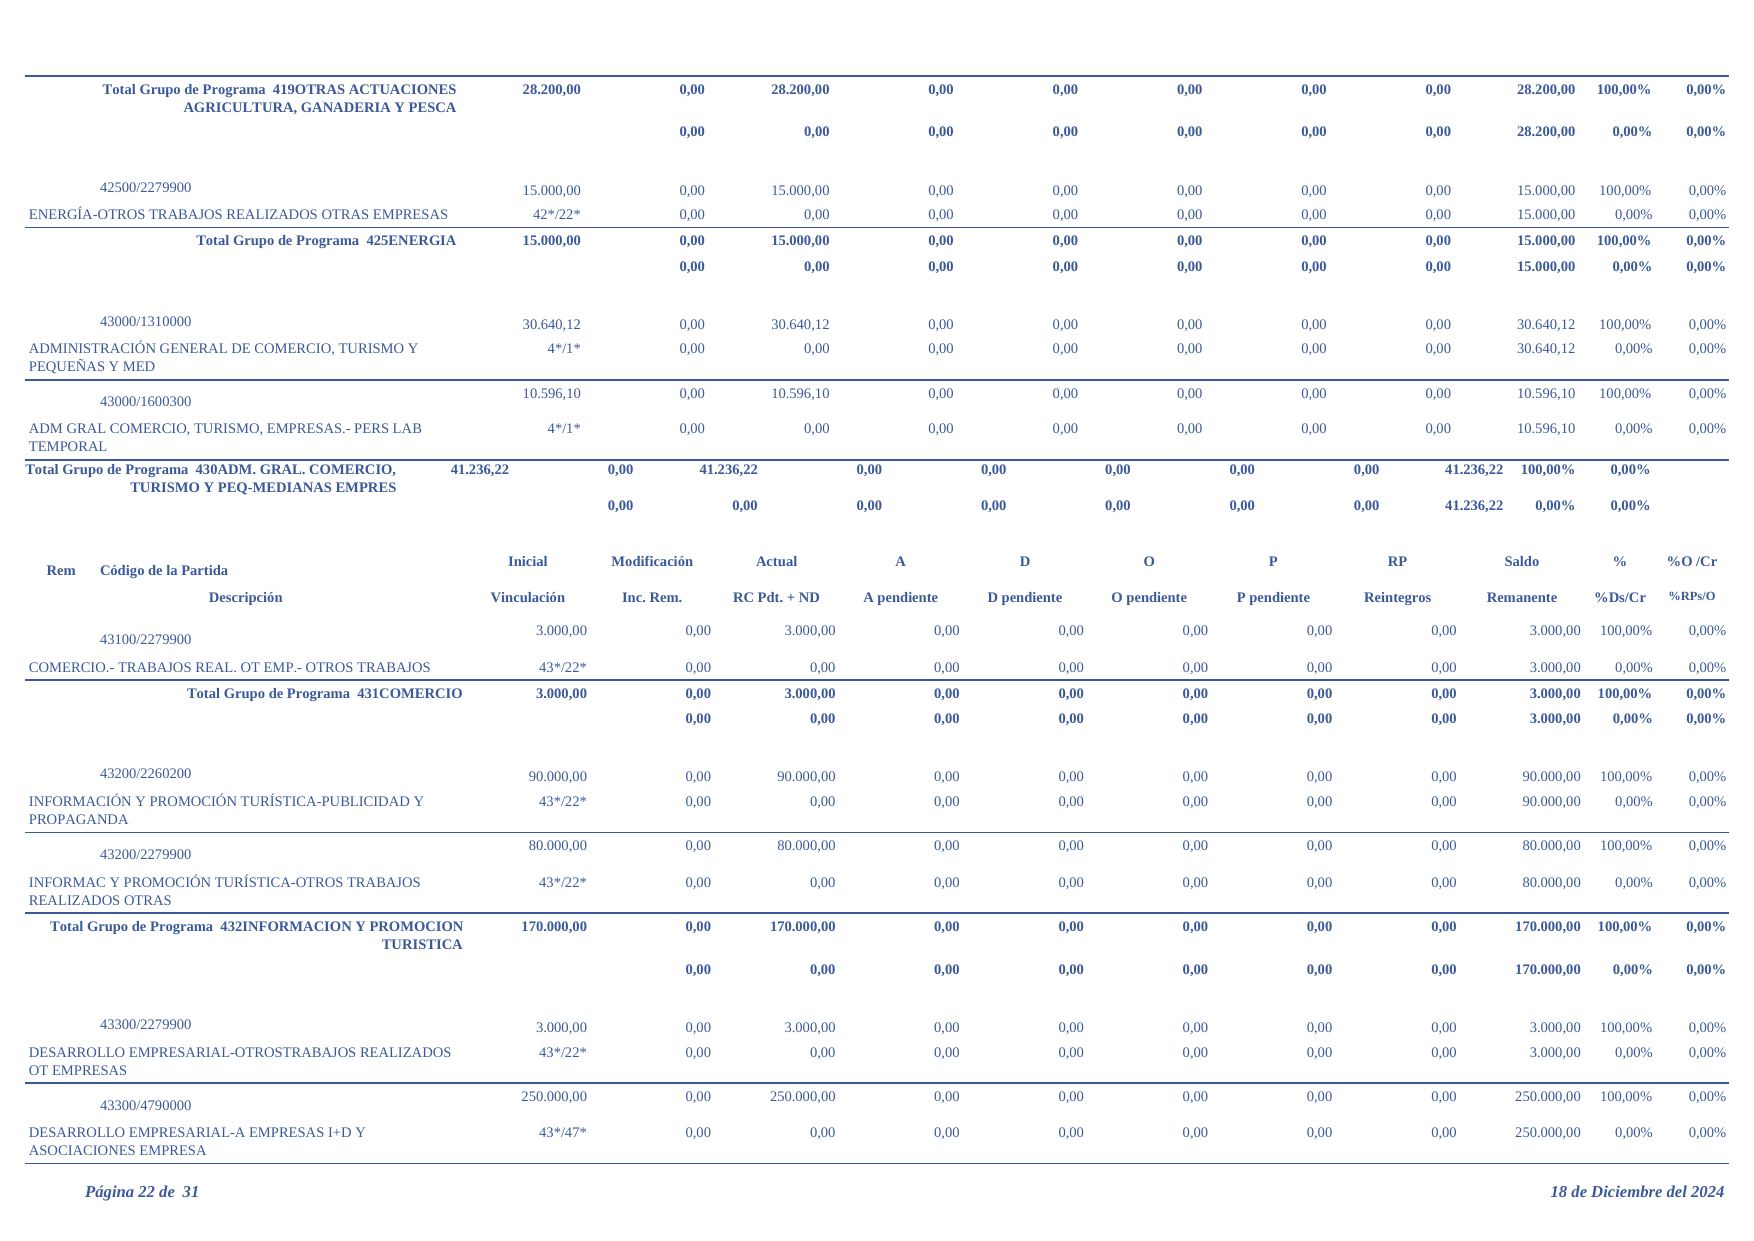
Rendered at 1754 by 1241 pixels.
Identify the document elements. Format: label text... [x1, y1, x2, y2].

table_cell 0,00% [1593, 202, 1667, 227]
table_cell 0,00 [1111, 956, 1237, 998]
table_cell 0,00 [611, 869, 733, 912]
table_cell 15.000,00 [484, 228, 605, 253]
table_cell %RPs/O [1666, 585, 1729, 618]
table_cell 0,00 [863, 914, 987, 956]
table_header A [863, 549, 987, 585]
table_cell Total Grupo de Programa 431COMERCIO [25, 681, 490, 706]
table_cell 0,00 [1364, 654, 1487, 679]
table_cell 0,00 [1364, 833, 1487, 869]
table_cell 43*/47* [490, 1120, 611, 1162]
table_cell Descripción [25, 585, 490, 618]
table_cell 43*/22* [490, 654, 611, 679]
table_header O [1111, 549, 1237, 585]
table_cell 0,00% [1666, 1120, 1729, 1162]
table_header D [987, 549, 1111, 585]
table_cell 0,00 [1358, 161, 1481, 202]
table_cell 0,00 [1105, 416, 1231, 459]
table_cell 43300/2279900 [25, 998, 490, 1039]
table_cell 0,00 [727, 254, 857, 295]
table_cell A pendiente [863, 585, 987, 618]
table_cell 0,00 [1105, 336, 1231, 379]
table_cell 0,00 [863, 833, 987, 869]
table_cell 3.000,00 [733, 998, 863, 1039]
table_cell 100,00% [1594, 618, 1666, 654]
table_cell 0,00 [1111, 618, 1237, 654]
table_cell COMERCIO.- TRABAJOS REAL. OT EMP.- OTROS TRABAJOS [25, 654, 490, 679]
table_cell 0,00% [1666, 998, 1729, 1039]
table_cell 0,00 [987, 789, 1111, 831]
table_cell 0,00% [1666, 618, 1729, 654]
table_cell 0,00% [1594, 706, 1666, 747]
table_cell 100,00% [1594, 1084, 1666, 1120]
table_cell 0,00 [1364, 1084, 1487, 1120]
table_header % [1594, 549, 1666, 585]
table_cell 170.000,00 [1487, 956, 1594, 998]
table_cell 100,00% [1594, 914, 1666, 956]
table_cell 0,00 [605, 202, 727, 227]
table_cell [1650, 461, 1667, 496]
table_cell 3.000,00 [490, 681, 611, 706]
table_cell 0,00 [1364, 681, 1487, 706]
table_cell 0,00 [1237, 618, 1364, 654]
table_cell 4*/1* [484, 336, 605, 379]
table_cell 3.000,00 [1487, 618, 1594, 654]
table_cell 0,00 [981, 77, 1105, 119]
table_cell Total Grupo de Programa 425ENERGIA [25, 228, 484, 253]
table_cell 0,00 [857, 295, 981, 336]
table_cell 0,00 [863, 618, 987, 654]
table_cell 43000/1310000 [25, 295, 484, 336]
table_cell 0,00% [1593, 119, 1667, 161]
table_cell 0,00 [910, 496, 1034, 531]
table_cell 0,00 [981, 119, 1105, 161]
table_cell 0,00% [1666, 869, 1729, 912]
table_cell 0,00 [1231, 202, 1358, 227]
table_cell 0,00% [1594, 956, 1666, 998]
table_cell 0,00 [1358, 295, 1481, 336]
table_cell 0,00 [1237, 1120, 1364, 1162]
table_cell 0,00% [1666, 914, 1729, 956]
table_cell 0,00 [987, 1084, 1111, 1120]
table_cell 0,00 [611, 998, 733, 1039]
table_cell 0,00 [1358, 228, 1481, 253]
table_cell 0,00% [1666, 681, 1729, 706]
table_cell 0,00 [1105, 295, 1231, 336]
table_cell 100,00% [1593, 295, 1667, 336]
table_cell 0,00 [910, 461, 1034, 496]
table_cell 0,00 [863, 706, 987, 747]
table_cell 250.000,00 [733, 1084, 863, 1120]
table_cell 0,00% [1666, 789, 1729, 831]
table_cell O pendiente [1111, 585, 1237, 618]
table_cell 0,00 [611, 956, 733, 998]
table_cell [413, 496, 533, 531]
table_cell 0,00 [611, 706, 733, 747]
table_cell 100,00% [1593, 161, 1667, 202]
table_cell 15.000,00 [727, 228, 857, 253]
table_cell 0,00 [611, 681, 733, 706]
table_cell 0,00 [733, 706, 863, 747]
table_cell 0,00 [1105, 202, 1231, 227]
table_cell 10.596,10 [1481, 416, 1593, 459]
table_cell 0,00 [857, 77, 981, 119]
table_cell 0,00 [785, 496, 910, 531]
table_cell 0,00% [1666, 956, 1729, 998]
table_header Modificación [611, 549, 733, 585]
table_cell 0,00 [1358, 254, 1481, 295]
table_cell 100,00% [1594, 998, 1666, 1039]
table_cell 0,00 [611, 914, 733, 956]
table_cell 0,00% [1594, 1039, 1666, 1082]
table_cell 0,00 [727, 416, 857, 459]
table_cell 10.596,10 [1481, 381, 1593, 416]
table_cell 42500/2279900 [25, 161, 484, 202]
table_cell 43000/1600300 [25, 381, 484, 416]
table_cell [490, 956, 611, 998]
table_cell 0,00 [987, 654, 1111, 679]
table_cell 80.000,00 [733, 833, 863, 869]
table_cell 0,00 [1237, 1039, 1364, 1082]
table_cell 0,00 [981, 254, 1105, 295]
table_cell 0,00% [1594, 654, 1666, 679]
table_cell 0,00 [611, 1039, 733, 1082]
table_cell 0,00% [1594, 869, 1666, 912]
table_cell 0,00 [1358, 381, 1481, 416]
table_header RP [1364, 549, 1487, 585]
table_cell 3.000,00 [733, 681, 863, 706]
table_cell 0,00% [1667, 228, 1729, 253]
table_cell 0,00 [981, 381, 1105, 416]
table_cell 0,00 [611, 1084, 733, 1120]
table_cell 3.000,00 [1487, 654, 1594, 679]
table_cell 0,00 [857, 416, 981, 459]
table_cell 0,00% [1594, 789, 1666, 831]
table_cell [25, 956, 490, 998]
table_cell 15.000,00 [1481, 254, 1593, 295]
table_cell 0,00 [987, 1120, 1111, 1162]
table_cell 0,00 [1364, 1120, 1487, 1162]
table_cell 0,00% [1666, 833, 1729, 869]
table_cell 90.000,00 [733, 748, 863, 789]
table_cell 0,00% [1593, 336, 1667, 379]
table_cell 3.000,00 [733, 618, 863, 654]
table_cell 0,00 [857, 202, 981, 227]
table_cell 0,00 [605, 119, 727, 161]
table_cell [25, 706, 490, 747]
table_cell 28.200,00 [727, 77, 857, 119]
table_cell 0,00% [1667, 416, 1729, 459]
table_cell 28.200,00 [1481, 119, 1593, 161]
table_cell 10.596,10 [727, 381, 857, 416]
table_cell 0,00 [1364, 789, 1487, 831]
table_cell 90.000,00 [1487, 789, 1594, 831]
table_cell 0,00 [1237, 706, 1364, 747]
table_cell 0,00% [1667, 202, 1729, 227]
table_cell 0,00 [981, 161, 1105, 202]
table_cell 0,00% [1667, 295, 1729, 336]
table_cell 0,00 [1358, 336, 1481, 379]
table_cell Reintegros [1364, 585, 1487, 618]
table_cell 43100/2279900 [25, 618, 490, 654]
table_cell 0,00 [987, 748, 1111, 789]
table_cell 0,00 [863, 681, 987, 706]
table_cell 3.000,00 [1487, 1039, 1594, 1082]
table_cell 0,00 [1105, 119, 1231, 161]
table_cell 0,00 [605, 381, 727, 416]
table_cell 0,00 [1111, 748, 1237, 789]
table_cell 15.000,00 [1481, 202, 1593, 227]
table_cell 0,00 [1105, 77, 1231, 119]
table_cell 0,00 [611, 654, 733, 679]
table_cell 28.200,00 [484, 77, 605, 119]
table_cell 80.000,00 [1487, 869, 1594, 912]
table_cell 0,00 [863, 998, 987, 1039]
table_cell 0,00 [1358, 119, 1481, 161]
table_cell 0,00 [1034, 496, 1159, 531]
table_cell 0,00 [863, 1084, 987, 1120]
table_header %O /Cr [1666, 549, 1729, 585]
table_cell 0,00 [1364, 956, 1487, 998]
table_cell 0,00 [857, 336, 981, 379]
table_cell 0,00 [605, 254, 727, 295]
table_cell 3.000,00 [1487, 681, 1594, 706]
table_cell 0,00 [857, 119, 981, 161]
table_cell 0,00 [611, 1120, 733, 1162]
table_cell [25, 119, 484, 161]
table_cell 0,00 [1237, 833, 1364, 869]
table_cell 0,00 [1364, 998, 1487, 1039]
table_cell 0,00 [863, 869, 987, 912]
table_cell 0,00 [1111, 869, 1237, 912]
table_cell Total Grupo de Programa 432INFORMACION Y PROMOCION TURISTICA [25, 914, 490, 956]
table_cell 0,00% [1517, 496, 1588, 531]
table_cell 3.000,00 [1487, 706, 1594, 747]
table_cell 0,00 [605, 416, 727, 459]
table_cell 15.000,00 [1481, 228, 1593, 253]
table_cell 250.000,00 [490, 1084, 611, 1120]
table_cell D pendiente [987, 585, 1111, 618]
table_cell 0,00 [1364, 748, 1487, 789]
table_cell 0,00 [1111, 1120, 1237, 1162]
table_cell 0,00 [987, 956, 1111, 998]
table_cell 0,00 [655, 496, 785, 531]
table_cell 0,00 [1237, 654, 1364, 679]
table_cell 0,00 [611, 618, 733, 654]
table_cell [25, 254, 484, 295]
table_cell 0,00 [863, 956, 987, 998]
table_cell 0,00 [605, 336, 727, 379]
table_cell [490, 706, 611, 747]
table_cell 0,00 [1231, 119, 1358, 161]
table_cell 0,00 [733, 956, 863, 998]
table_cell 0,00 [863, 1039, 987, 1082]
table_cell 0,00 [1111, 1084, 1237, 1120]
table_cell 0,00 [1111, 833, 1237, 869]
table_cell 3.000,00 [490, 998, 611, 1039]
table_cell 0,00% [1593, 254, 1667, 295]
table_cell 0,00% [1593, 416, 1667, 459]
table_cell Total Grupo de Programa 430ADM. GRAL. COMERCIO, TURISMO Y PEQ-MEDIANAS EMPRES [25, 461, 412, 496]
table_cell 43*/22* [490, 869, 611, 912]
table_cell 41.236,22 [1409, 461, 1517, 496]
table_cell 0,00 [1159, 496, 1286, 531]
table_cell 0,00% [1588, 496, 1650, 531]
table_cell 0,00 [1159, 461, 1286, 496]
table_cell 0,00 [1237, 681, 1364, 706]
table_cell 0,00% [1667, 381, 1729, 416]
table_cell 0,00 [1105, 228, 1231, 253]
table_cell 170.000,00 [490, 914, 611, 956]
table_cell 4*/1* [484, 416, 605, 459]
table_cell 0,00% [1667, 161, 1729, 202]
table_cell 0,00 [1111, 1039, 1237, 1082]
table_cell 0,00 [981, 416, 1105, 459]
table_cell 0,00% [1667, 254, 1729, 295]
table_cell 0,00 [987, 998, 1111, 1039]
table_cell 0,00 [733, 1120, 863, 1162]
table_cell 0,00 [1034, 461, 1159, 496]
table_cell ENERGÍA-OTROS TRABAJOS REALIZADOS OTRAS EMPRESAS [25, 202, 484, 227]
table_cell 0,00 [1237, 869, 1364, 912]
table_cell [1650, 496, 1667, 531]
table_cell [1667, 461, 1729, 496]
table_cell 0,00% [1588, 461, 1650, 496]
table_cell 0,00 [981, 336, 1105, 379]
table_header Inicial [490, 549, 611, 585]
table_cell 100,00% [1594, 681, 1666, 706]
table_cell DESARROLLO EMPRESARIAL-A EMPRESAS I+D Y ASOCIACIONES EMPRESA [25, 1120, 490, 1162]
table_header Rem Código de la Partida [25, 549, 490, 585]
table_cell 0,00 [1231, 161, 1358, 202]
table_cell 0,00 [863, 789, 987, 831]
table_cell 43200/2260200 [25, 748, 490, 789]
table_cell 43200/2279900 [25, 833, 490, 869]
table_cell 0,00 [533, 496, 655, 531]
table_cell 100,00% [1594, 833, 1666, 869]
table_cell 3.000,00 [490, 618, 611, 654]
table_cell 100,00% [1517, 461, 1588, 496]
table_cell 0,00 [1364, 869, 1487, 912]
table_cell 43*/22* [490, 789, 611, 831]
table_cell INFORMACIÓN Y PROMOCIÓN TURÍSTICA-PUBLICIDAD Y PROPAGANDA [25, 789, 490, 831]
table_cell 15.000,00 [484, 161, 605, 202]
table_cell 0,00 [1286, 461, 1409, 496]
table_cell 100,00% [1593, 228, 1667, 253]
table_cell 0,00 [1111, 706, 1237, 747]
table_cell 0,00 [1237, 789, 1364, 831]
table_cell 0,00 [733, 869, 863, 912]
table_cell 0,00 [1364, 706, 1487, 747]
table_cell 0,00 [533, 461, 655, 496]
table_cell 42*/22* [484, 202, 605, 227]
table_cell [1667, 496, 1729, 531]
table_cell 0,00% [1666, 1084, 1729, 1120]
table_header Actual [733, 549, 863, 585]
table_cell 0,00 [605, 161, 727, 202]
table_cell P pendiente [1237, 585, 1364, 618]
table_cell 250.000,00 [1487, 1120, 1594, 1162]
table_cell 0,00 [727, 336, 857, 379]
table_cell 41.236,22 [413, 461, 533, 496]
table_cell 28.200,00 [1481, 77, 1593, 119]
table_cell 0,00% [1666, 748, 1729, 789]
table_cell 0,00 [987, 1039, 1111, 1082]
table_cell ADMINISTRACIÓN GENERAL DE COMERCIO, TURISMO Y PEQUEÑAS Y MED [25, 336, 484, 379]
table_cell 0,00 [863, 748, 987, 789]
table_cell 30.640,12 [1481, 295, 1593, 336]
table_cell 0,00 [1231, 381, 1358, 416]
table_cell 100,00% [1594, 748, 1666, 789]
table_cell 0,00 [1286, 496, 1409, 531]
table_cell 0,00 [727, 119, 857, 161]
table_cell 0,00 [733, 654, 863, 679]
table_cell 0,00 [857, 161, 981, 202]
table_cell 43*/22* [490, 1039, 611, 1082]
table_cell 0,00 [1105, 254, 1231, 295]
table_cell 0,00 [1231, 416, 1358, 459]
table_cell 30.640,12 [727, 295, 857, 336]
table_cell 0,00 [987, 681, 1111, 706]
table_cell 0,00% [1667, 336, 1729, 379]
table_cell 0,00 [1364, 1039, 1487, 1082]
table_cell 0,00% [1667, 119, 1729, 161]
table_cell 0,00 [1105, 161, 1231, 202]
table_cell 0,00 [727, 202, 857, 227]
table_cell 30.640,12 [1481, 336, 1593, 379]
table_cell 0,00 [863, 1120, 987, 1162]
table_cell 0,00 [611, 789, 733, 831]
table_cell 0,00 [1105, 381, 1231, 416]
table_cell 0,00 [987, 618, 1111, 654]
table_cell 0,00% [1666, 654, 1729, 679]
table_cell 170.000,00 [733, 914, 863, 956]
table_cell 0,00 [611, 748, 733, 789]
table_cell 0,00 [857, 254, 981, 295]
table_header P [1237, 549, 1364, 585]
table_cell 0,00 [1111, 914, 1237, 956]
table_cell 80.000,00 [1487, 833, 1594, 869]
table_header Saldo [1487, 549, 1594, 585]
table_cell 0,00 [981, 228, 1105, 253]
table_cell 0,00 [785, 461, 910, 496]
table_cell Total Grupo de Programa 419OTRAS ACTUACIONES AGRICULTURA, GANADERIA Y PESCA [25, 77, 484, 119]
table_cell 0,00 [1237, 914, 1364, 956]
table_cell 0,00 [1237, 956, 1364, 998]
table_cell 100,00% [1593, 77, 1667, 119]
table_cell 0,00 [857, 381, 981, 416]
table_cell 41.236,22 [655, 461, 785, 496]
table_cell Inc. Rem. [611, 585, 733, 618]
table_cell 90.000,00 [490, 748, 611, 789]
table_cell 0,00 [605, 295, 727, 336]
table_cell 0,00 [605, 77, 727, 119]
table_cell 15.000,00 [727, 161, 857, 202]
table_cell [484, 254, 605, 295]
table_cell 0,00 [1237, 1084, 1364, 1120]
table_cell 0,00 [1111, 789, 1237, 831]
table_cell 0,00 [1364, 914, 1487, 956]
table_cell DESARROLLO EMPRESARIAL-OTROSTRABAJOS REALIZADOS OT EMPRESAS [25, 1039, 490, 1082]
table_cell 0,00 [611, 833, 733, 869]
table_cell [484, 119, 605, 161]
table_cell 0,00 [1237, 748, 1364, 789]
table_cell 0,00 [987, 914, 1111, 956]
table_cell 0,00 [1231, 295, 1358, 336]
table_cell 30.640,12 [484, 295, 605, 336]
table_cell 90.000,00 [1487, 748, 1594, 789]
table_cell Remanente [1487, 585, 1594, 618]
table_cell 0,00% [1594, 1120, 1666, 1162]
table_cell 0,00 [1231, 228, 1358, 253]
table_cell 0,00 [1231, 77, 1358, 119]
table_cell 250.000,00 [1487, 1084, 1594, 1120]
table_cell 0,00 [1111, 998, 1237, 1039]
table_cell 10.596,10 [484, 381, 605, 416]
table_cell 0,00% [1667, 77, 1729, 119]
table_cell 0,00 [1358, 202, 1481, 227]
table_cell 0,00 [863, 654, 987, 679]
table_cell %Ds/Cr [1594, 585, 1666, 618]
table_cell 0,00 [1364, 618, 1487, 654]
table_cell Vinculación [490, 585, 611, 618]
table_cell 0,00 [987, 706, 1111, 747]
table_cell 0,00 [733, 789, 863, 831]
table_cell RC Pdt. + ND [733, 585, 863, 618]
table_cell 0,00 [1111, 681, 1237, 706]
table_cell 0,00 [1358, 416, 1481, 459]
table_cell INFORMAC Y PROMOCIÓN TURÍSTICA-OTROS TRABAJOS REALIZADOS OTRAS [25, 869, 490, 912]
table_cell 100,00% [1593, 381, 1667, 416]
table_cell ADM GRAL COMERCIO, TURISMO, EMPRESAS.- PERS LAB TEMPORAL [25, 416, 484, 459]
table_cell 0,00 [1231, 254, 1358, 295]
table_cell 0,00 [733, 1039, 863, 1082]
table_cell 0,00 [605, 228, 727, 253]
table_cell 0,00 [987, 869, 1111, 912]
table_cell 80.000,00 [490, 833, 611, 869]
table_cell 0,00% [1666, 706, 1729, 747]
table_cell 0,00 [981, 295, 1105, 336]
table_cell [25, 496, 412, 531]
table_cell 0,00 [981, 202, 1105, 227]
table_cell 3.000,00 [1487, 998, 1594, 1039]
table_cell 0,00 [1237, 998, 1364, 1039]
table_cell 43300/4790000 [25, 1084, 490, 1120]
table_cell 0,00% [1666, 1039, 1729, 1082]
table_cell 170.000,00 [1487, 914, 1594, 956]
table_cell 15.000,00 [1481, 161, 1593, 202]
table_cell 0,00 [987, 833, 1111, 869]
table_cell 41.236,22 [1409, 496, 1517, 531]
table_cell 0,00 [1231, 336, 1358, 379]
table_cell 0,00 [1358, 77, 1481, 119]
table_cell 0,00 [1111, 654, 1237, 679]
table_cell 0,00 [857, 228, 981, 253]
